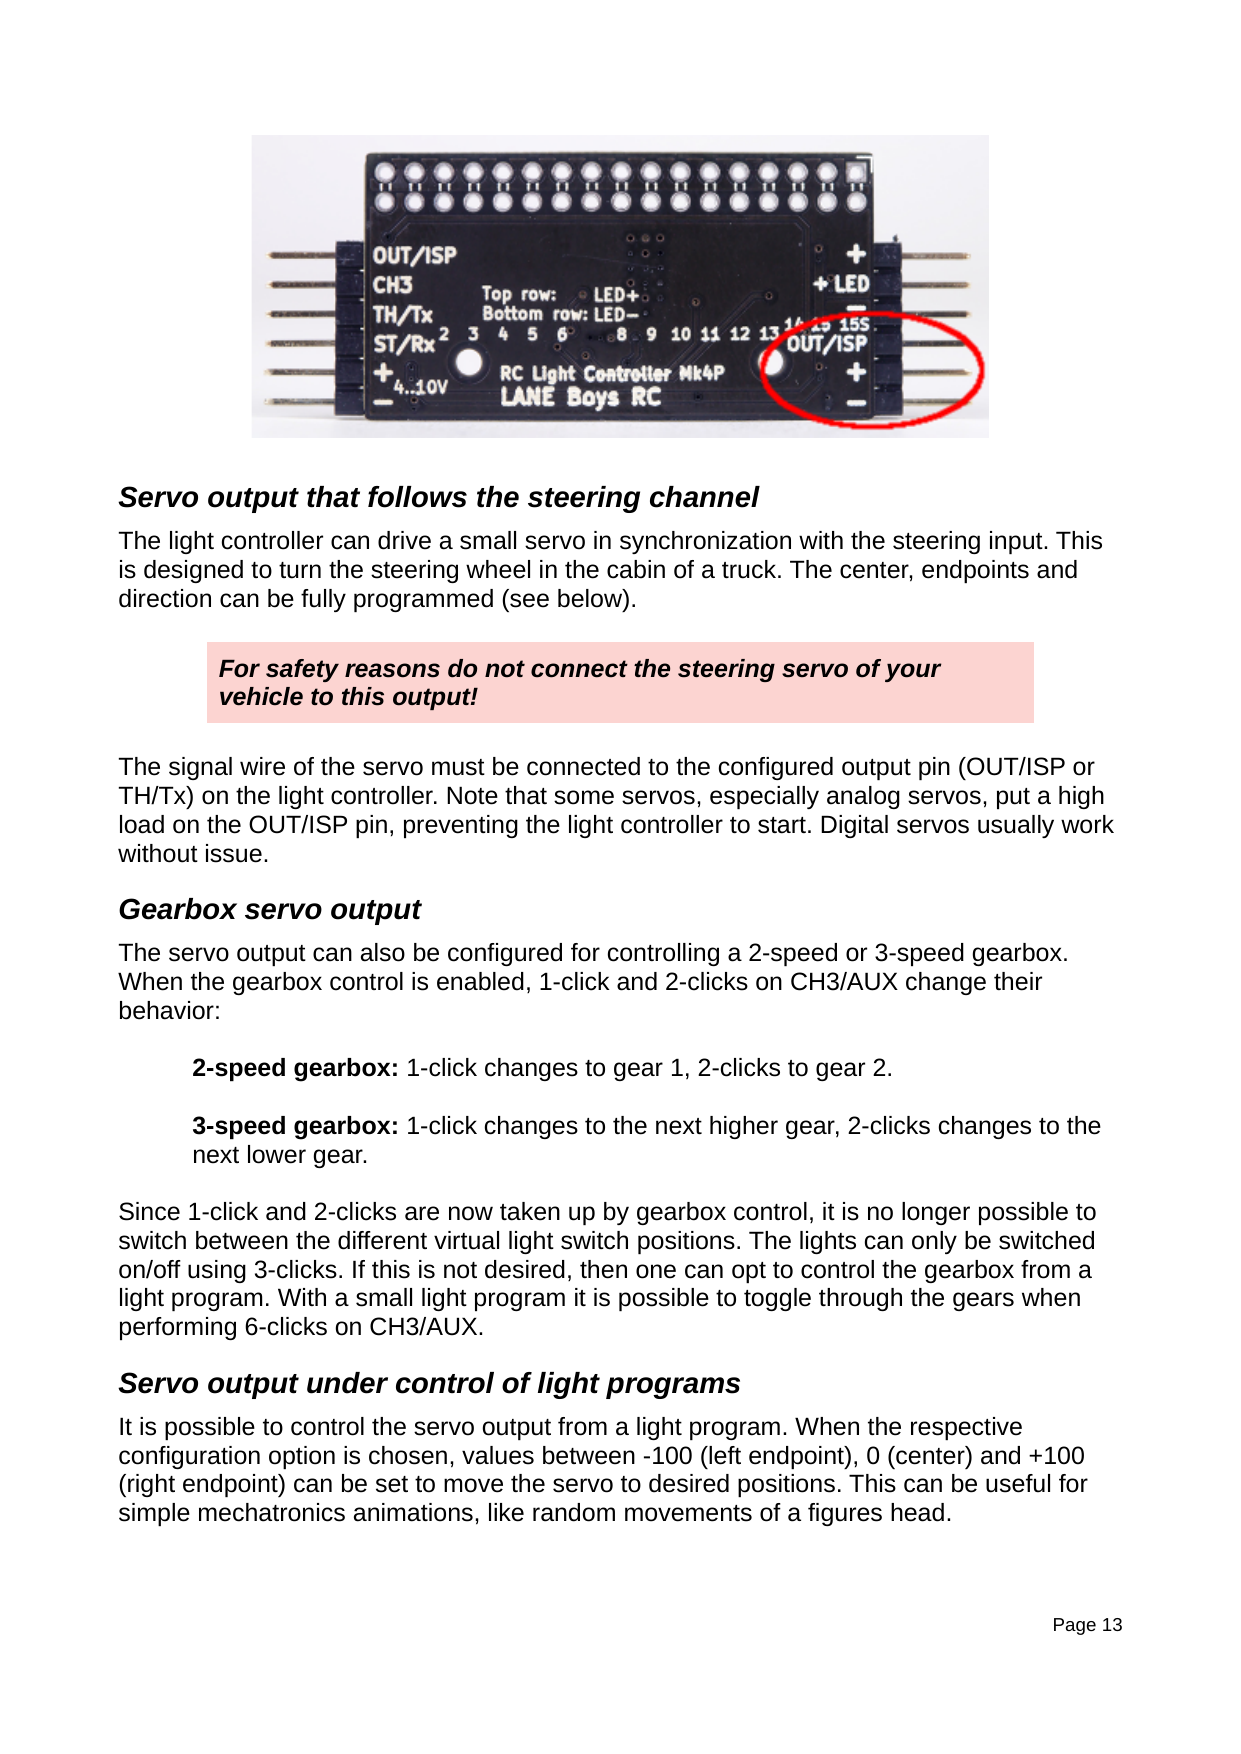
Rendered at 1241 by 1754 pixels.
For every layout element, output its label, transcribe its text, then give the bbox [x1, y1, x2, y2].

text It is possible to control the servo output from a light program. When the respective configuration option is chosen, values between -100 (left endpoint), 0 (center) and +100 (right endpoint) can be set to move the servo to desired positions. This can be useful for simple mechatronics animations, like random movements of a figures head. [118, 1412, 1122, 1527]
subtitle Servo output that follows the steering channel [118, 480, 1122, 514]
subtitle Servo output under control of light programs [118, 1366, 1122, 1399]
text 2-speed gearbox: 1-click changes to gear 1, 2-clicks to gear 2. [192, 1053, 1122, 1082]
text The signal wire of the servo must be connected to the configured output pin (OUT/ISP or TH/Tx) on the light controller. Note that some servos, especially analog servos, put a high load on the OUT/ISP pin, preventing the light controller to start. Digital servos usually work without issue. [118, 752, 1122, 867]
text The light controller can drive a small servo in synchronization with the steering input. This is designed to turn the steering wheel in the cabin of a truck. The center, endpoints and direction can be fully programmed (see below). [118, 526, 1122, 612]
subtitle Gearbox servo output [118, 892, 1122, 926]
text Since 1-click and 2-clicks are now taken up by gearbox control, it is no longer possible to switch between the different virtual light switch positions. The lights can only be switched on/off using 3-clicks. If this is not desired, then one can opt to control the gearbox from a light program. With a small light program it is possible to toggle through the gears when performing 6-clicks on CH3/AUX. [118, 1197, 1122, 1341]
text The servo output can also be configured for controlling a 2-speed or 3-speed gearbox. When the gearbox control is enabled, 1-click and 2-clicks on CH3/AUX change their behavior: [118, 938, 1122, 1025]
picture [251, 135, 989, 438]
text 3-speed gearbox: 1-click changes to the next higher gear, 2-clicks changes to the next lower gear. [192, 1111, 1122, 1168]
text For safety reasons do not connect the steering servo of your vehicle to this output! [207, 642, 1034, 723]
